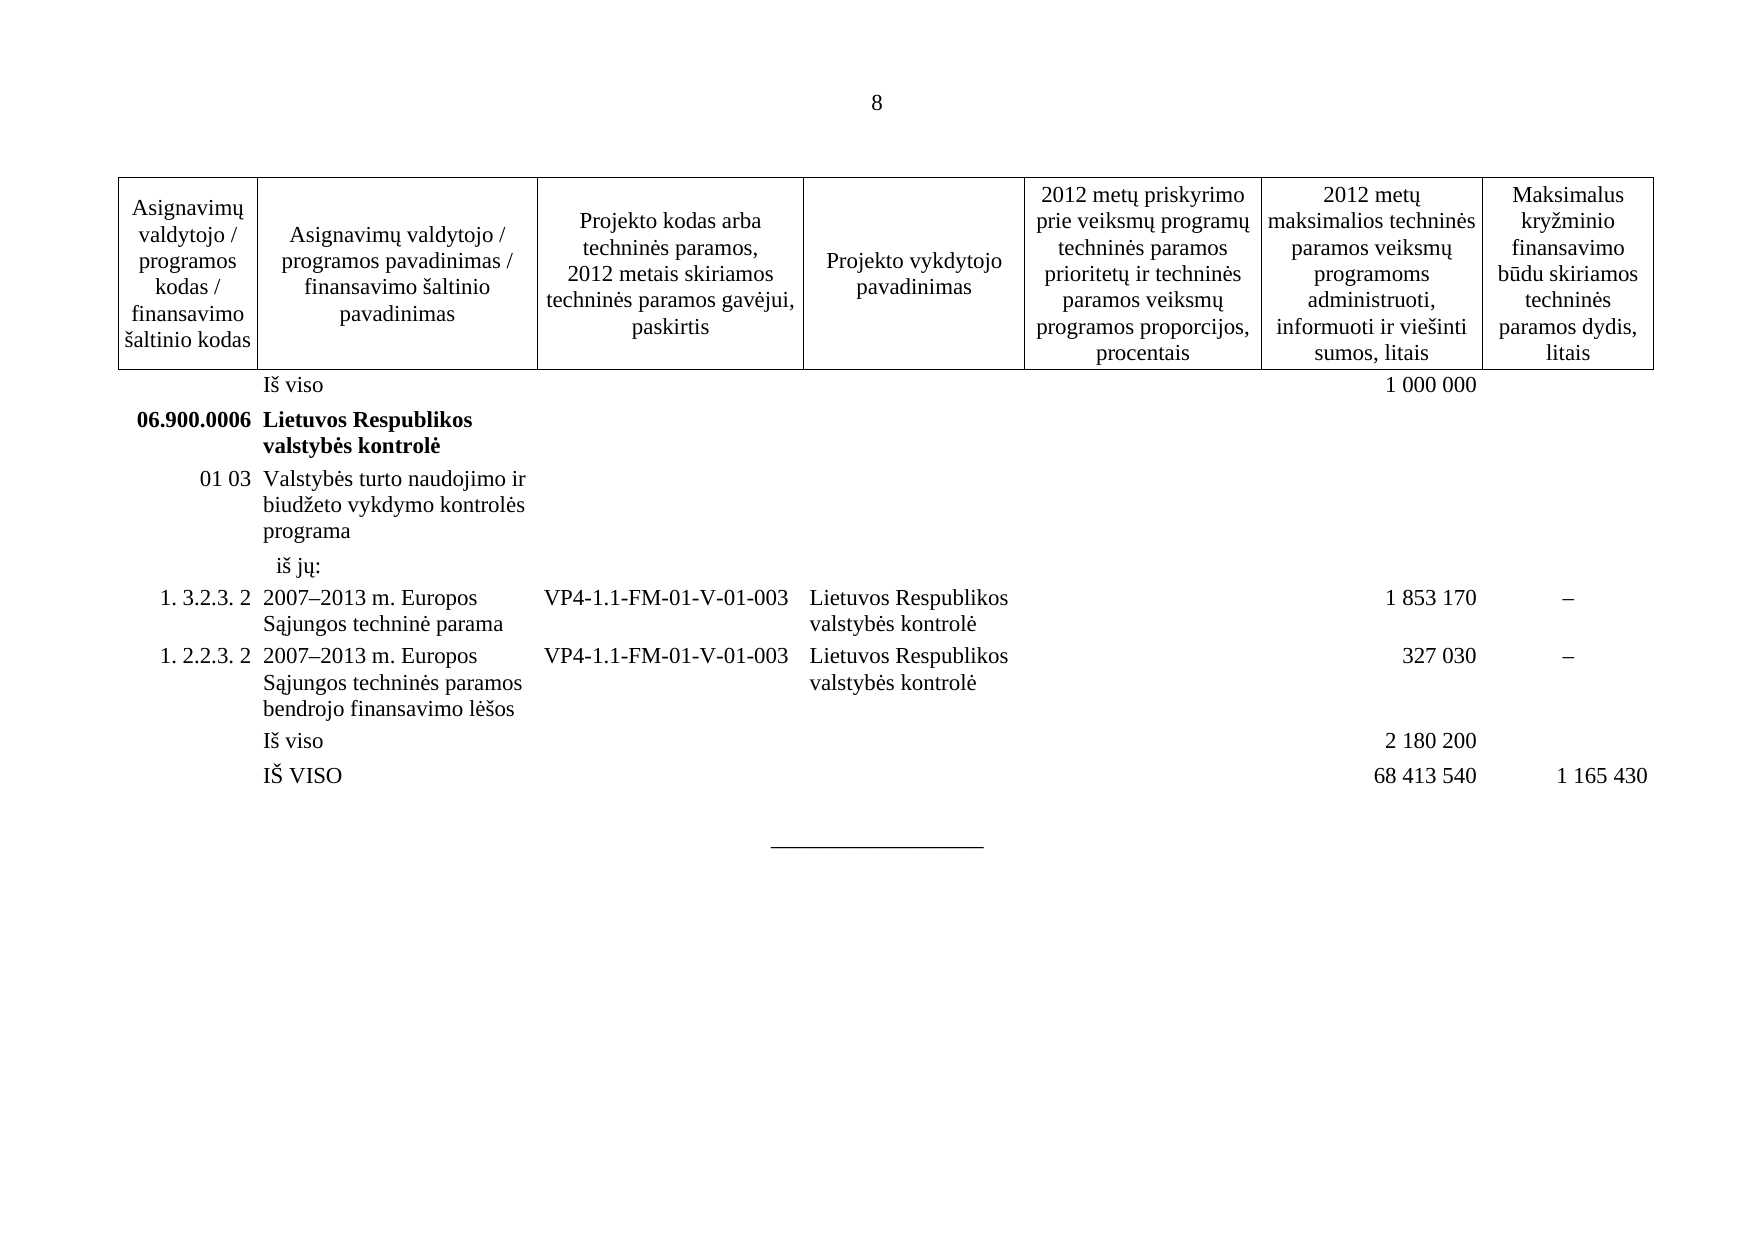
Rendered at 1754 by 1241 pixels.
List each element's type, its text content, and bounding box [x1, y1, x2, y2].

table_cell [538, 725, 803, 759]
table_header Maksimalus kryžminio finansavimo būdu skiriamos techninės paramos dydis, litais [1483, 178, 1653, 368]
table_header 2012 metų maksimalios techninės paramos veiksmų programoms administruoti, informuoti ir viešinti sumos, litais [1262, 178, 1482, 368]
table_cell – [1483, 640, 1653, 724]
table_cell Iš viso [257, 370, 537, 403]
table_cell [1483, 547, 1653, 581]
table_cell 68 413 540 [1261, 759, 1482, 794]
table_header Projekto kodas arba techninės paramos, 2012 metais skiriamos techninės paramos gavėjui, paskirtis [538, 178, 803, 368]
table_cell [803, 759, 1025, 794]
table_cell [1261, 462, 1482, 547]
table_cell 1 000 000 [1261, 370, 1482, 403]
table_cell [1025, 462, 1261, 547]
table_cell VP4-1.1-FM-01-V-01-003 [538, 581, 803, 640]
table_cell [1025, 759, 1261, 794]
text _________________ [118, 822, 1636, 851]
table_cell [1025, 403, 1261, 462]
table_cell 2007–2013 m. Europos Sąjungos techninė parama [257, 581, 537, 640]
table_cell [1025, 725, 1261, 759]
table_cell Iš viso [257, 725, 537, 759]
table_cell [118, 370, 257, 403]
table_cell – [1483, 581, 1653, 640]
table_cell 1 853 170 [1261, 581, 1482, 640]
table_cell [1483, 462, 1653, 547]
table_cell [1025, 370, 1261, 403]
table_header Asignavimų valdytojo / programos pavadinimas / finansavimo šaltinio pavadinimas [258, 178, 537, 368]
table_cell [538, 759, 803, 794]
table_cell [803, 370, 1025, 403]
table_cell [1261, 547, 1482, 581]
table_cell [118, 759, 257, 794]
table_cell [803, 403, 1025, 462]
table_cell [538, 370, 803, 403]
table_cell [1483, 725, 1653, 759]
table_cell [1025, 581, 1261, 640]
table_cell [1025, 547, 1261, 581]
table_cell IŠ VISO [257, 759, 537, 794]
table_cell Lietuvos Respublikos valstybės kontrolė [803, 581, 1025, 640]
table_cell [1261, 403, 1482, 462]
table_cell [118, 547, 257, 581]
table_cell Lietuvos Respublikos valstybės kontrolė [803, 640, 1025, 724]
table_cell [1483, 370, 1653, 403]
table_cell [803, 725, 1025, 759]
table_cell 1. 2.2.3. 2 [118, 640, 257, 724]
table_cell [803, 462, 1025, 547]
table_cell [803, 547, 1025, 581]
table_cell [1025, 640, 1261, 724]
table_header 2012 metų priskyrimo prie veiksmų programų techninės paramos prioritetų ir techninės paramos veiksmų programos proporcijos, procentais [1025, 178, 1261, 368]
table_header Projekto vykdytojo pavadinimas [804, 178, 1024, 368]
table_cell 06.900.0006 [118, 403, 257, 462]
table_cell 327 030 [1261, 640, 1482, 724]
table_cell 2 180 200 [1261, 725, 1482, 759]
table_cell [538, 462, 803, 547]
table_cell [538, 403, 803, 462]
table_cell [118, 725, 257, 759]
table_cell 1 165 430 [1483, 759, 1653, 794]
table_cell iš jų: [257, 547, 537, 581]
table_cell 2007–2013 m. Europos Sąjungos techninės paramos bendrojo finansavimo lėšos [257, 640, 537, 724]
table_cell [1483, 403, 1653, 462]
table_cell Lietuvos Respublikos valstybės kontrolė [257, 403, 537, 462]
table_cell Valstybės turto naudojimo ir biudžeto vykdymo kontrolės programa [257, 462, 537, 547]
table_cell [538, 547, 803, 581]
table_header Asignavimų valdytojo / programos kodas / finansavimo šaltinio kodas [119, 178, 257, 368]
table_cell VP4-1.1-FM-01-V-01-003 [538, 640, 803, 724]
table_cell 1. 3.2.3. 2 [118, 581, 257, 640]
table_cell 01 03 [118, 462, 257, 547]
